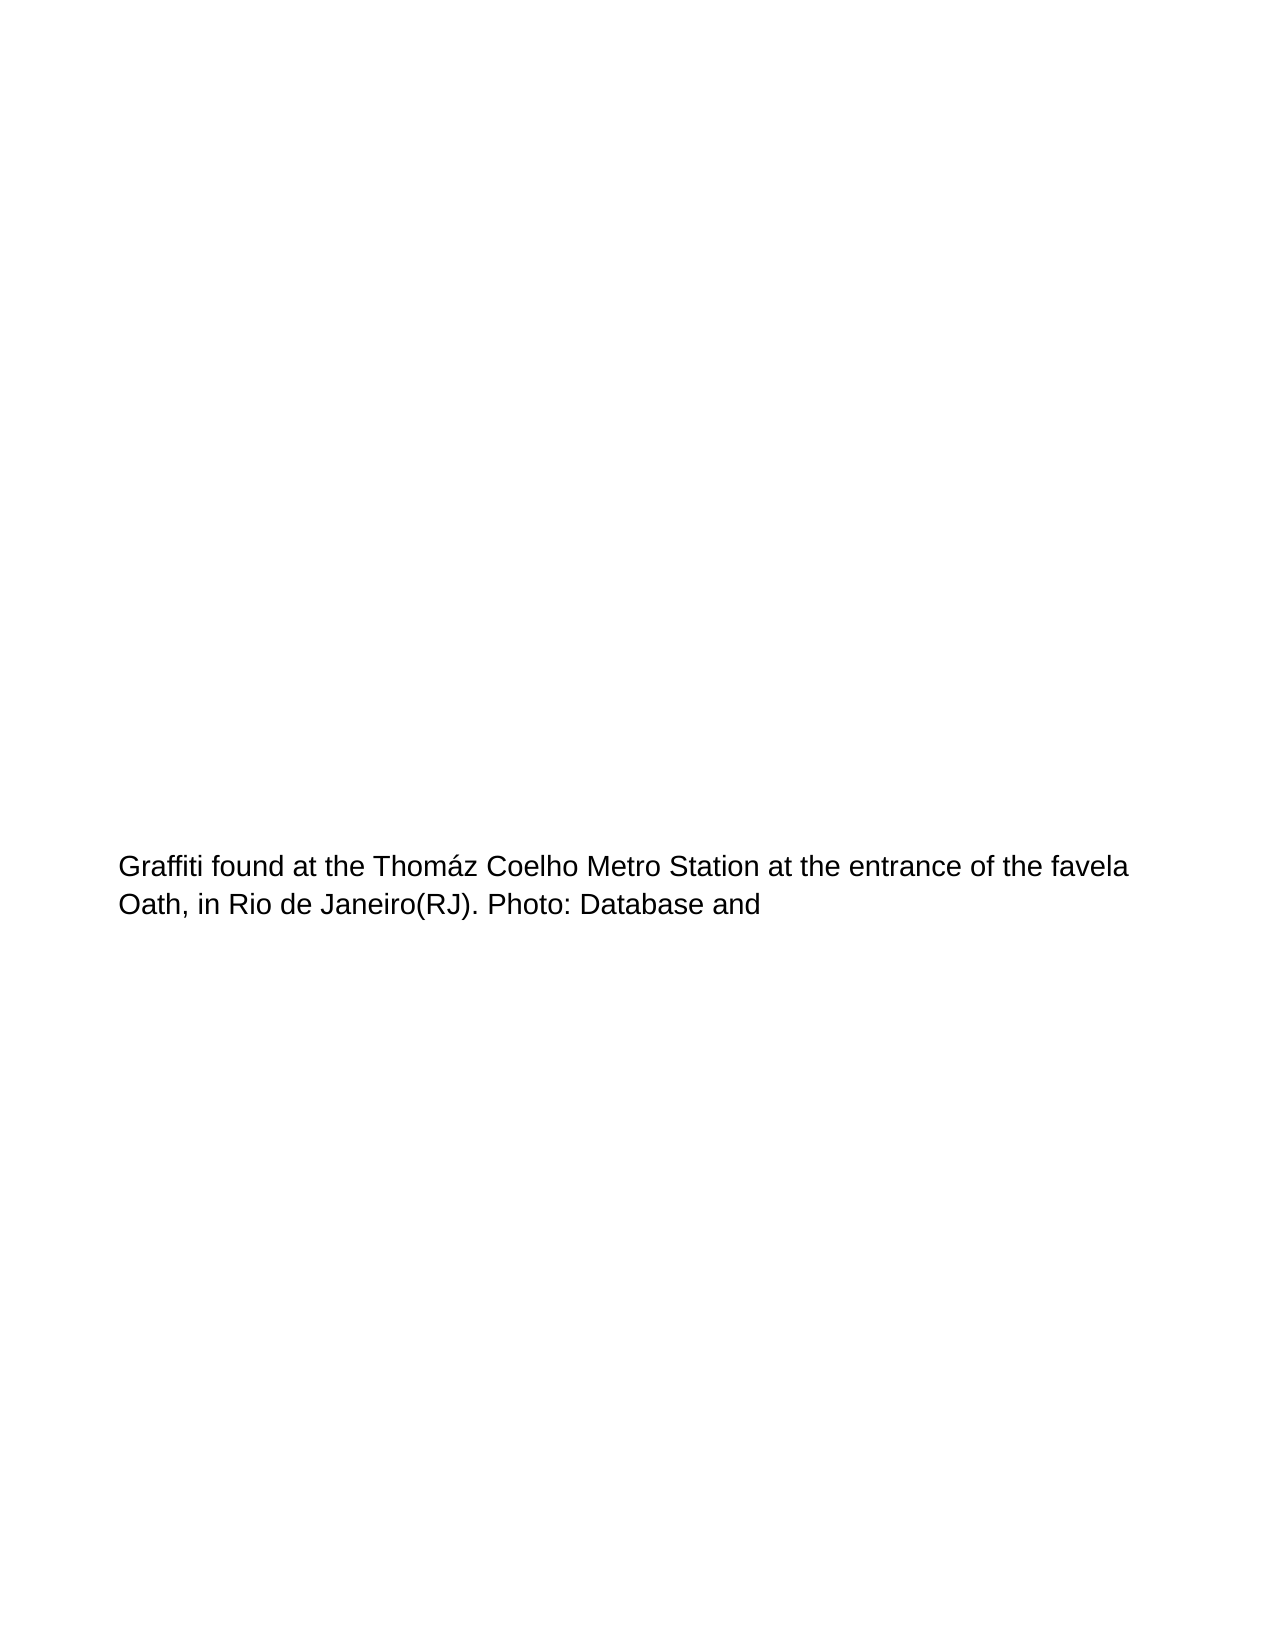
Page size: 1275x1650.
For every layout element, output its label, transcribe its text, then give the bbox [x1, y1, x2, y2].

text Graffiti found at the Thomáz Coelho Metro Station at the entrance of the favela Oath, in Rio de Janeiro(RJ). Photo: Database and [118, 118, 1157, 921]
